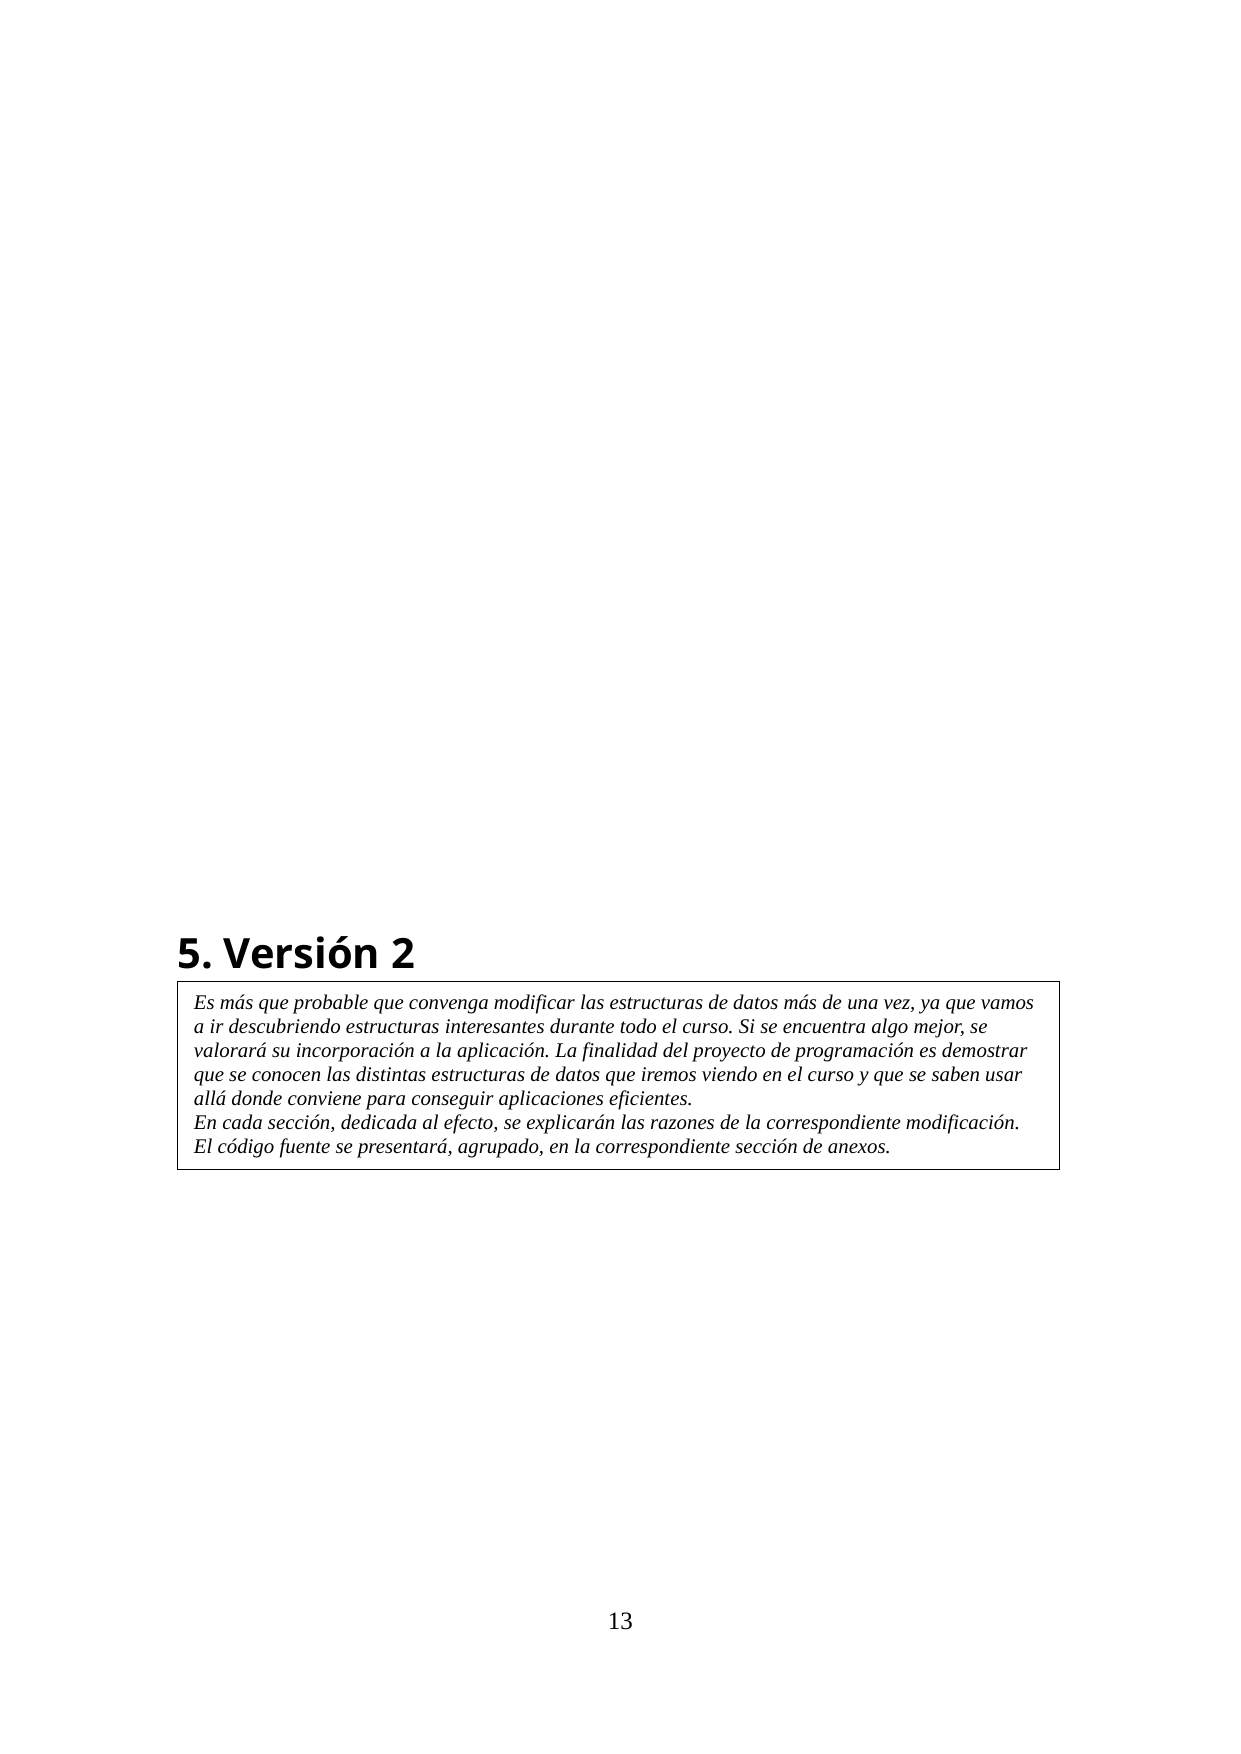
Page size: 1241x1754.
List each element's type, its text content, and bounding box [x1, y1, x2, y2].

text 5. Versión 2 [177, 924, 1063, 981]
text En cada sección, dedicada al efecto, se explicarán las razones de la correspondiente modificación. El código fuente se presentará, agrupado, en la correspondiente sección de anexos. [194, 1110, 1044, 1158]
text Es más que probable que convenga modificar las estructuras de datos más de una vez, ya que vamos a ir descubriendo estructuras interesantes durante todo el curso. Si se encuentra algo mejor, se valorará su incorporación a la aplicación. La finalidad del proyecto de programación es demostrar que se conocen las distintas estructuras de datos que iremos viendo en el curso y que se saben usar allá donde conviene para conseguir aplicaciones eficientes. [194, 990, 1044, 1110]
